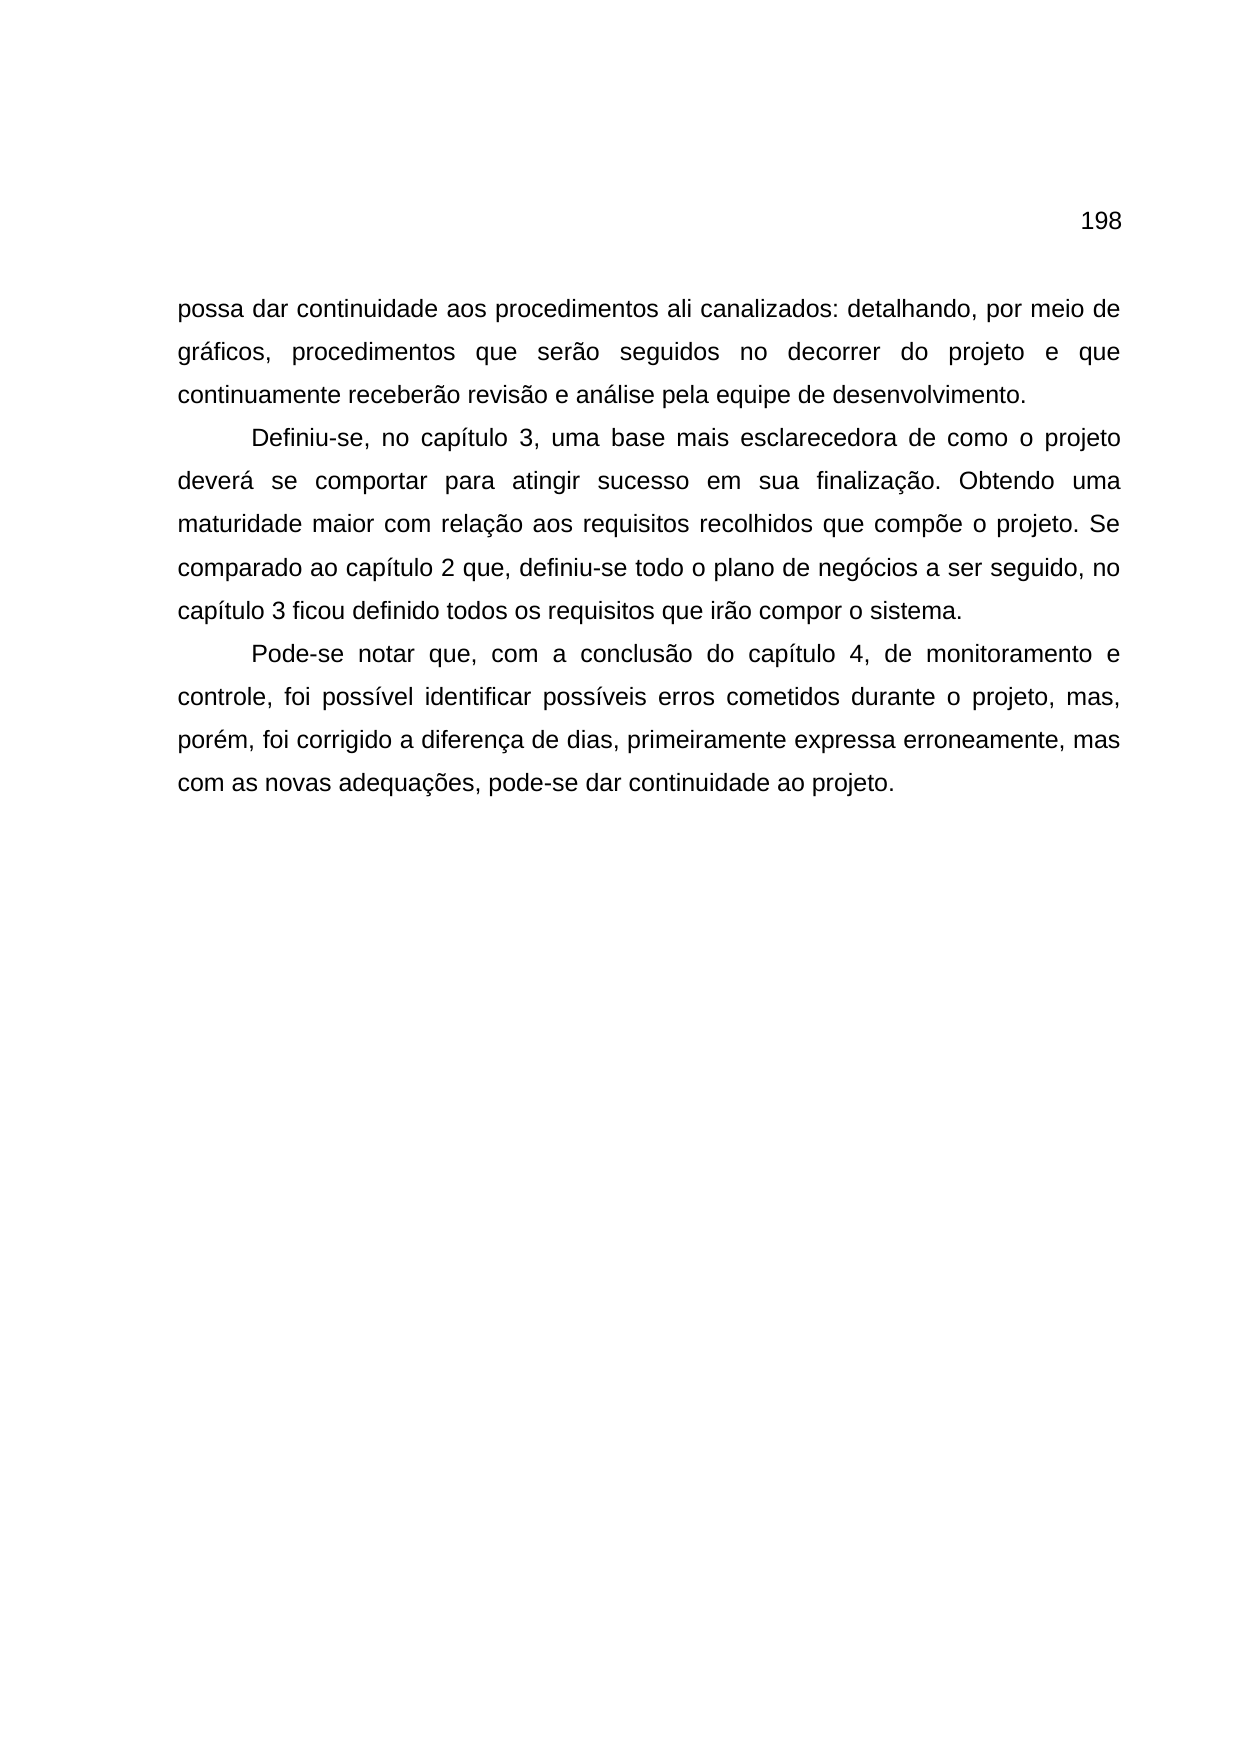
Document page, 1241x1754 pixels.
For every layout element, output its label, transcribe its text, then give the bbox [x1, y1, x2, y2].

text Definiu-se, no capítulo 3, uma base mais esclarecedora de como o projeto deverá se comportar para atingir sucesso em sua finalização. Obtendo uma maturidade maior com relação aos requisitos recolhidos que compõe o projeto. Se comparado ao capítulo 2 que, definiu-se todo o plano de negócios a ser seguido, no capítulo 3 ficou definido todos os requisitos que irão compor o sistema. [177, 423, 1122, 624]
text Pode-se notar que, com a conclusão do capítulo 4, de monitoramento e controle, foi possível identificar possíveis erros cometidos durante o projeto, mas, porém, foi corrigido a diferença de dias, primeiramente expressa erroneamente, mas com as novas adequações, pode-se dar continuidade ao projeto. [177, 639, 1122, 797]
text possa dar continuidade aos procedimentos ali canalizados: detalhando, por meio de gráficos, procedimentos que serão seguidos no decorrer do projeto e que continuamente receberão revisão e análise pela equipe de desenvolvimento. [177, 294, 1122, 409]
